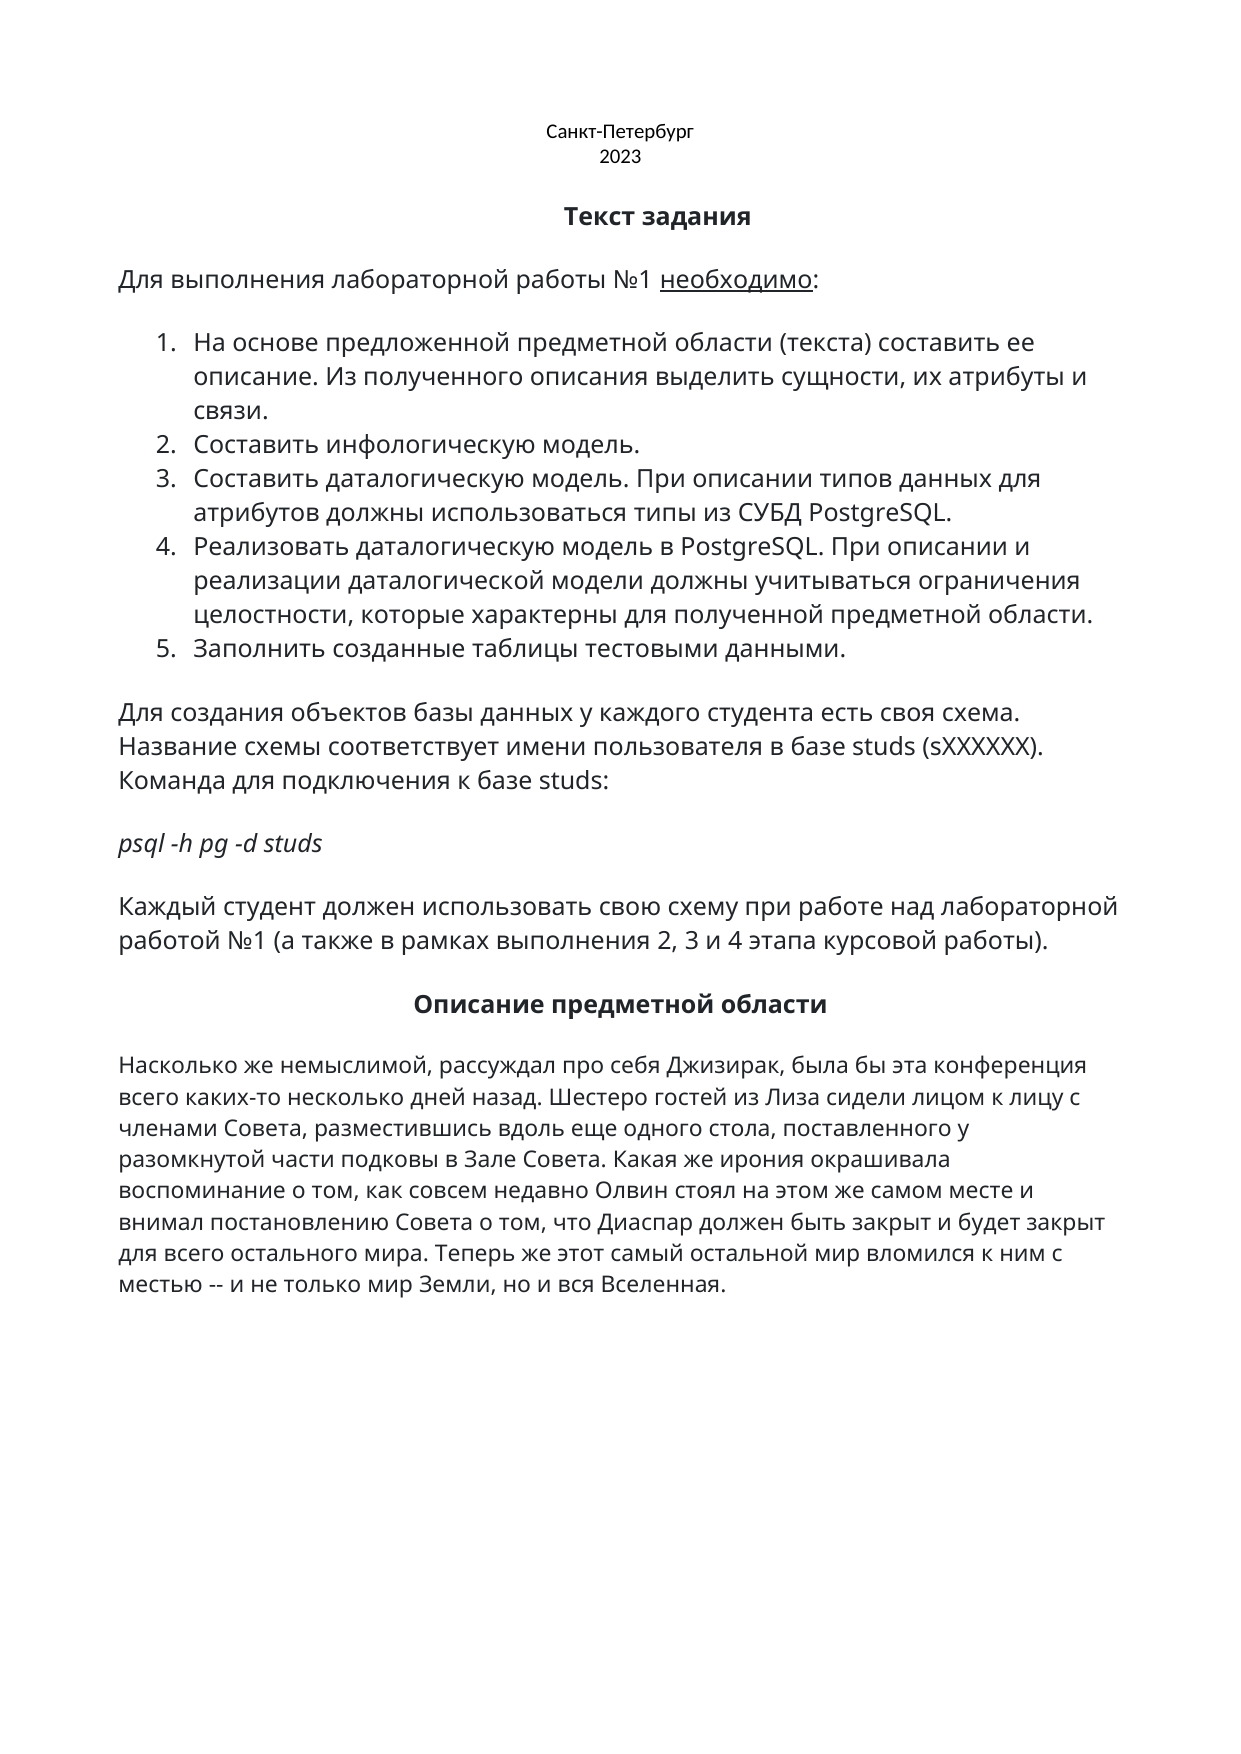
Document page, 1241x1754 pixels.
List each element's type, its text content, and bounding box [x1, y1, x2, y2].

list На основе предложенной предметной области (текста) составить ее описание. Из полученного описания выделить сущности, их атрибуты и связи. [156, 324, 1122, 427]
text 2023 [118, 143, 1122, 169]
text Текст задания [193, 198, 1122, 232]
text psql -h pg -d studs [118, 826, 1122, 860]
text Каждый студент должен использовать свою схему при работе над лабораторной работой №1 (а также в рамках выполнения 2, 3 и 4 этапа курсовой работы). [118, 889, 1122, 957]
text Для выполнения лабораторной работы №1 необходимо: [118, 261, 1122, 295]
list Составить инфологическую модель. [156, 427, 1122, 461]
text Описание предметной области [341, 986, 1122, 1020]
list Реализовать даталогическую модель в PostgreSQL. При описании и реализации даталогической модели должны учитываться ограничения целостности, которые характерны для полученной предметной области. [156, 529, 1122, 631]
list Составить даталогическую модель. При описании типов данных для атрибутов должны использоваться типы из СУБД PostgreSQL. [156, 461, 1122, 529]
list Заполнить созданные таблицы тестовыми данными. [156, 631, 1122, 665]
text Для создания объектов базы данных у каждого студента есть своя схема. Название схемы соответствует имени пользователя в базе studs (sXXXXXX). Команда для подключения к базе studs: [118, 694, 1122, 797]
text Насколько же немыслимой, рассуждал про себя Джизирак, была бы эта конференция всего каких-то несколько дней назад. Шестеро гостей из Лиза сидели лицом к лицу с членами Совета, разместившись вдоль еще одного стола, поставленного у разомкнутой части подковы в Зале Совета. Какая же ирония окрашивала воспоминание о том, как совсем недавно Олвин стоял на этом же самом месте и внимал постановлению Совета о том, что Диаспар должен быть закрыт и будет закрыт для всего остального мира. Теперь же этот самый остальной мир вломился к ним с местью -- и не только мир Земли, но и вся Вселенная. [118, 1049, 1122, 1299]
text Санкт-Петербург [118, 118, 1122, 143]
